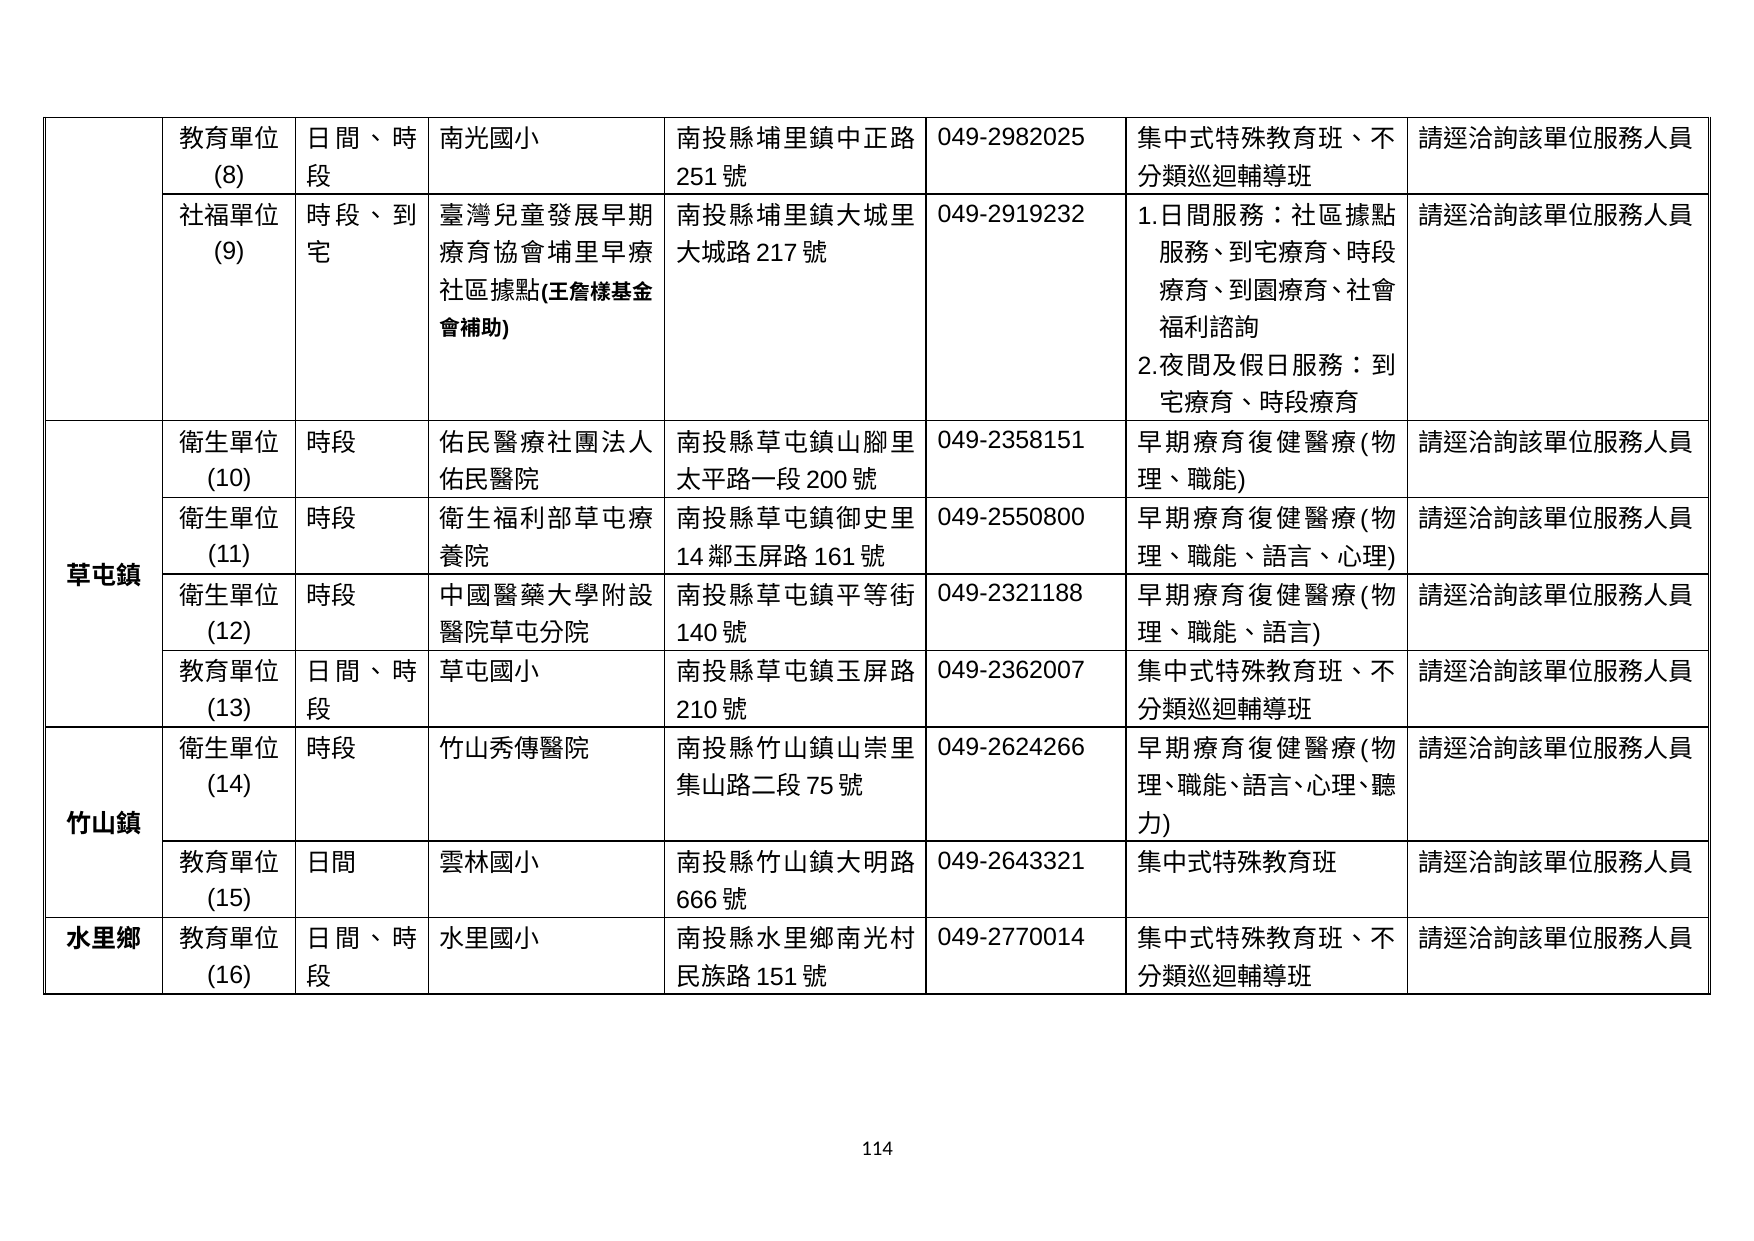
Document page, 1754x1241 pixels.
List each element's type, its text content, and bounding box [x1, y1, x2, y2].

table_cell 集中式特殊教育班、不分類巡迴輔導班 [1127, 118, 1407, 193]
table_cell 竹山鎮 [46, 728, 162, 917]
table_cell 日間、時段 [296, 651, 428, 726]
table_cell 佑民醫療社團法人佑民醫院 [429, 421, 664, 496]
table_cell 早期療育復健醫療(物理、職能、語言、心理、聽力) [1127, 728, 1407, 840]
table_cell [46, 118, 162, 420]
table_cell 日間、時段 [296, 918, 428, 993]
table_cell 臺灣兒童發展早期療育協會埔里早療社區據點(王詹樣基金會補助) [429, 195, 664, 420]
table_cell 049-2919232 [927, 195, 1125, 420]
table_cell 社福單位(9) [163, 195, 295, 420]
table_cell 049-2358151 [927, 421, 1125, 496]
table_cell 請逕洽詢該單位服務人員 [1408, 498, 1708, 573]
table_cell 衛生單位(11) [163, 498, 295, 573]
table_cell 水里國小 [429, 918, 664, 993]
table_cell 集中式特殊教育班、不分類巡迴輔導班 [1127, 918, 1407, 993]
table_cell 請逕洽詢該單位服務人員 [1408, 728, 1708, 840]
table_cell 時段 [296, 421, 428, 496]
table_cell 049-2624266 [927, 728, 1125, 840]
table_cell 049-2550800 [927, 498, 1125, 573]
table_cell 南投縣竹山鎮大明路666號 [665, 842, 925, 917]
table_cell 教育單位(8) [163, 118, 295, 193]
table_cell 水里鄉 [46, 918, 162, 993]
table_cell 早期療育復健醫療(物理、職能) [1127, 421, 1407, 496]
table_cell 南投縣水里鄉南光村民族路151號 [665, 918, 925, 993]
table_cell 南投縣草屯鎮平等街140號 [665, 575, 925, 649]
table_cell 教育單位(13) [163, 651, 295, 726]
table_cell 南投縣草屯鎮山腳里太平路一段200號 [665, 421, 925, 496]
table_cell 時段 [296, 575, 428, 649]
table_cell 時段 [296, 728, 428, 840]
table_cell 衛生單位(12) [163, 575, 295, 649]
table_cell 衛生單位(10) [163, 421, 295, 496]
table_cell 草屯鎮 [46, 421, 162, 726]
table_cell 南投縣草屯鎮御史里14鄰玉屏路161號 [665, 498, 925, 573]
table_cell 集中式特殊教育班 [1127, 842, 1407, 917]
table_cell 請逕洽詢該單位服務人員 [1408, 575, 1708, 649]
table_cell 1.日間服務：社區據點服務、到宅療育、時段療育、到園療育、社會福利諮詢 2.夜間及假日服務：到宅療育、時段療育 [1127, 195, 1407, 420]
table_cell 049-2362007 [927, 651, 1125, 726]
table_cell 南投縣竹山鎮山崇里集山路二段75號 [665, 728, 925, 840]
table_cell 集中式特殊教育班、不分類巡迴輔導班 [1127, 651, 1407, 726]
table_cell 衛生福利部草屯療養院 [429, 498, 664, 573]
table_cell 請逕洽詢該單位服務人員 [1408, 118, 1708, 193]
table_cell 請逕洽詢該單位服務人員 [1408, 651, 1708, 726]
table_cell 日間 [296, 842, 428, 917]
table_cell 早期療育復健醫療(物理、職能、語言、心理) [1127, 498, 1407, 573]
table_cell 南光國小 [429, 118, 664, 193]
table_cell 南投縣埔里鎮大城里大城路217號 [665, 195, 925, 420]
table_cell 請逕洽詢該單位服務人員 [1408, 421, 1708, 496]
table_cell 中國醫藥大學附設醫院草屯分院 [429, 575, 664, 649]
table_cell 049-2321188 [927, 575, 1125, 649]
table_cell 時段、到宅 [296, 195, 428, 420]
table_cell 衛生單位(14) [163, 728, 295, 840]
table_cell 南投縣草屯鎮玉屏路210號 [665, 651, 925, 726]
table_cell 049-2982025 [927, 118, 1125, 193]
table_cell 教育單位(16) [163, 918, 295, 993]
table_cell 草屯國小 [429, 651, 664, 726]
table_cell 請逕洽詢該單位服務人員 [1408, 195, 1708, 420]
table_cell 請逕洽詢該單位服務人員 [1408, 842, 1708, 917]
table_cell 日間、時段 [296, 118, 428, 193]
table_cell 請逕洽詢該單位服務人員 [1408, 918, 1708, 993]
table_cell 南投縣埔里鎮中正路251號 [665, 118, 925, 193]
table_cell 049-2643321 [927, 842, 1125, 917]
table_cell 竹山秀傳醫院 [429, 728, 664, 840]
table_cell 早期療育復健醫療(物理、職能、語言) [1127, 575, 1407, 649]
table_cell 時段 [296, 498, 428, 573]
table_cell 教育單位(15) [163, 842, 295, 917]
table_cell 049-2770014 [927, 918, 1125, 993]
table_cell 雲林國小 [429, 842, 664, 917]
